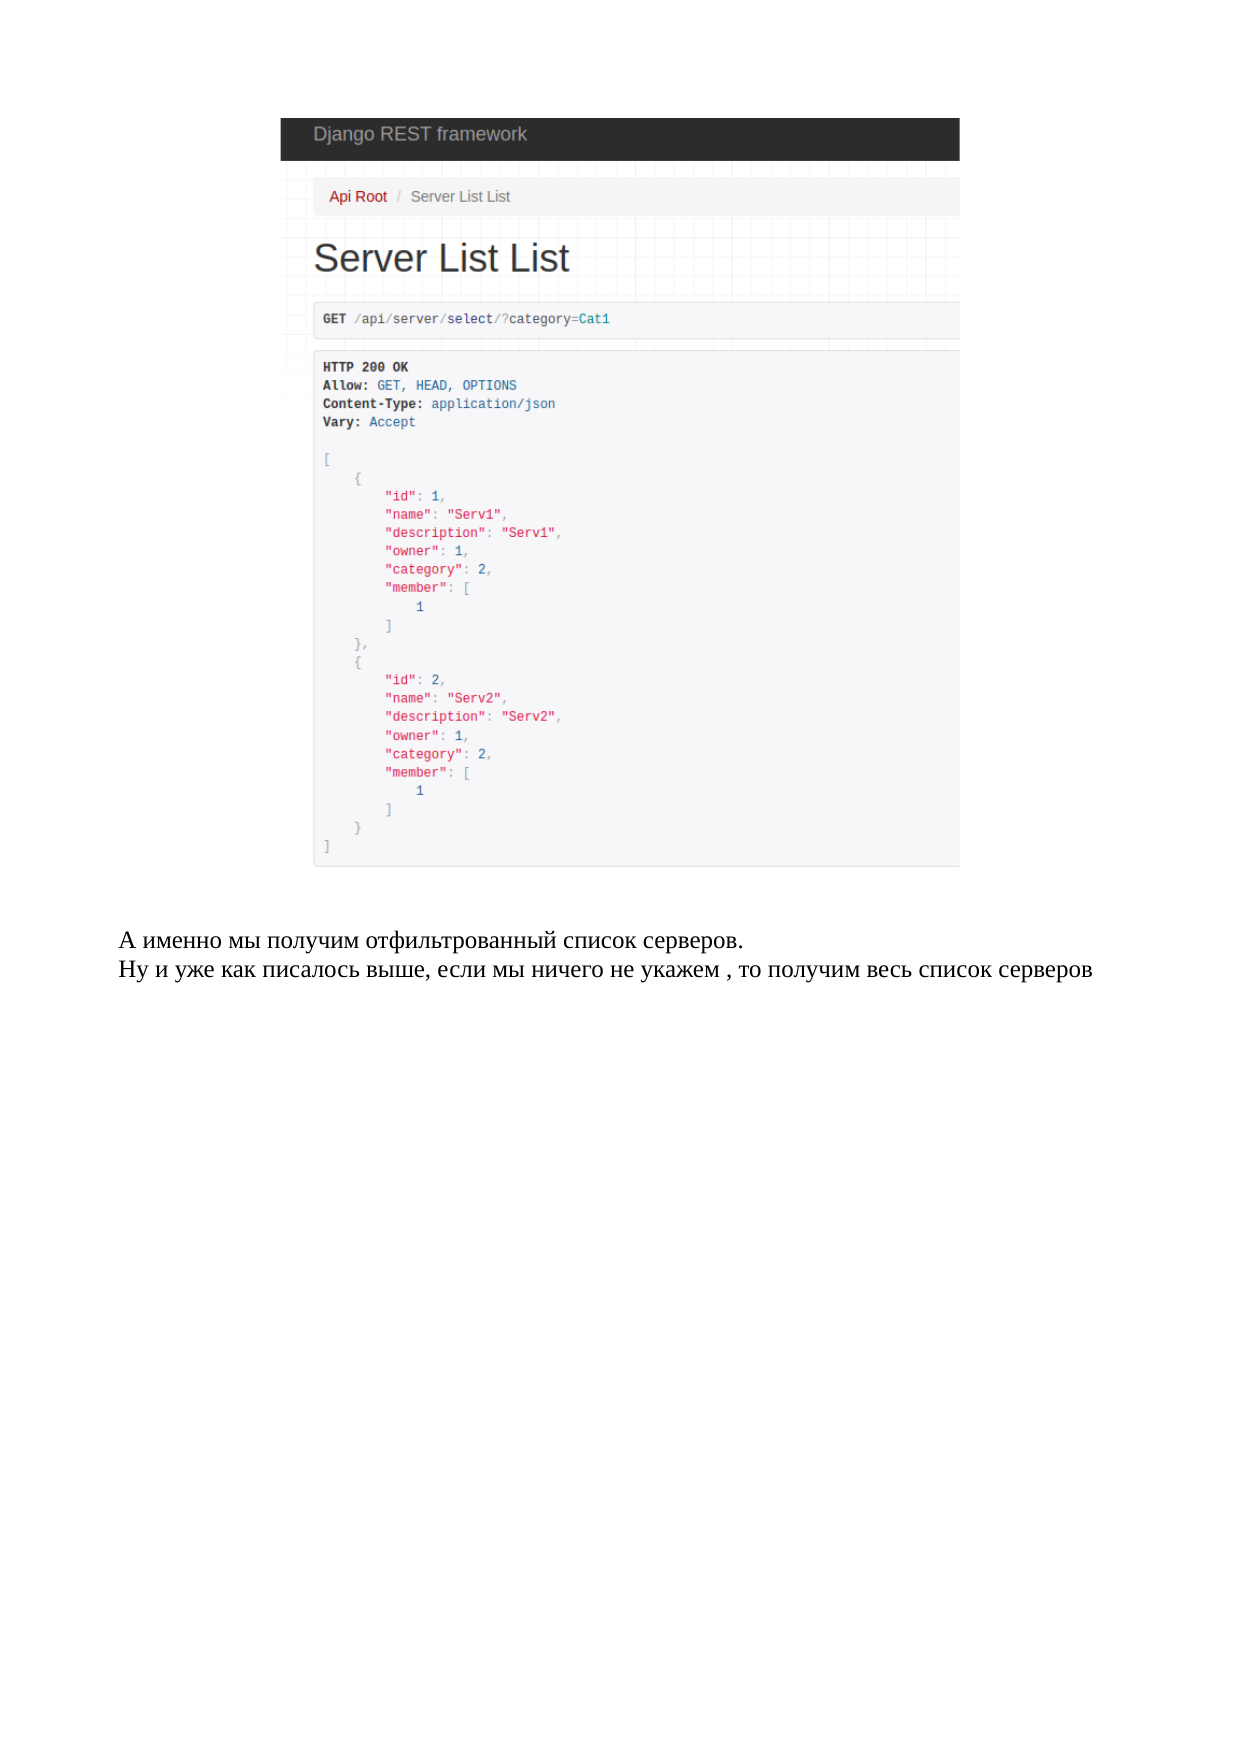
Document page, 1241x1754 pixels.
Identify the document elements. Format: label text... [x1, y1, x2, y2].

picture [280, 118, 960, 868]
text А именно мы получим отфильтрованный список серверов. [118, 926, 1122, 954]
text Ну и уже как писалось выше, если мы ничего не укажем , то получим весь список серверов [118, 954, 1122, 983]
